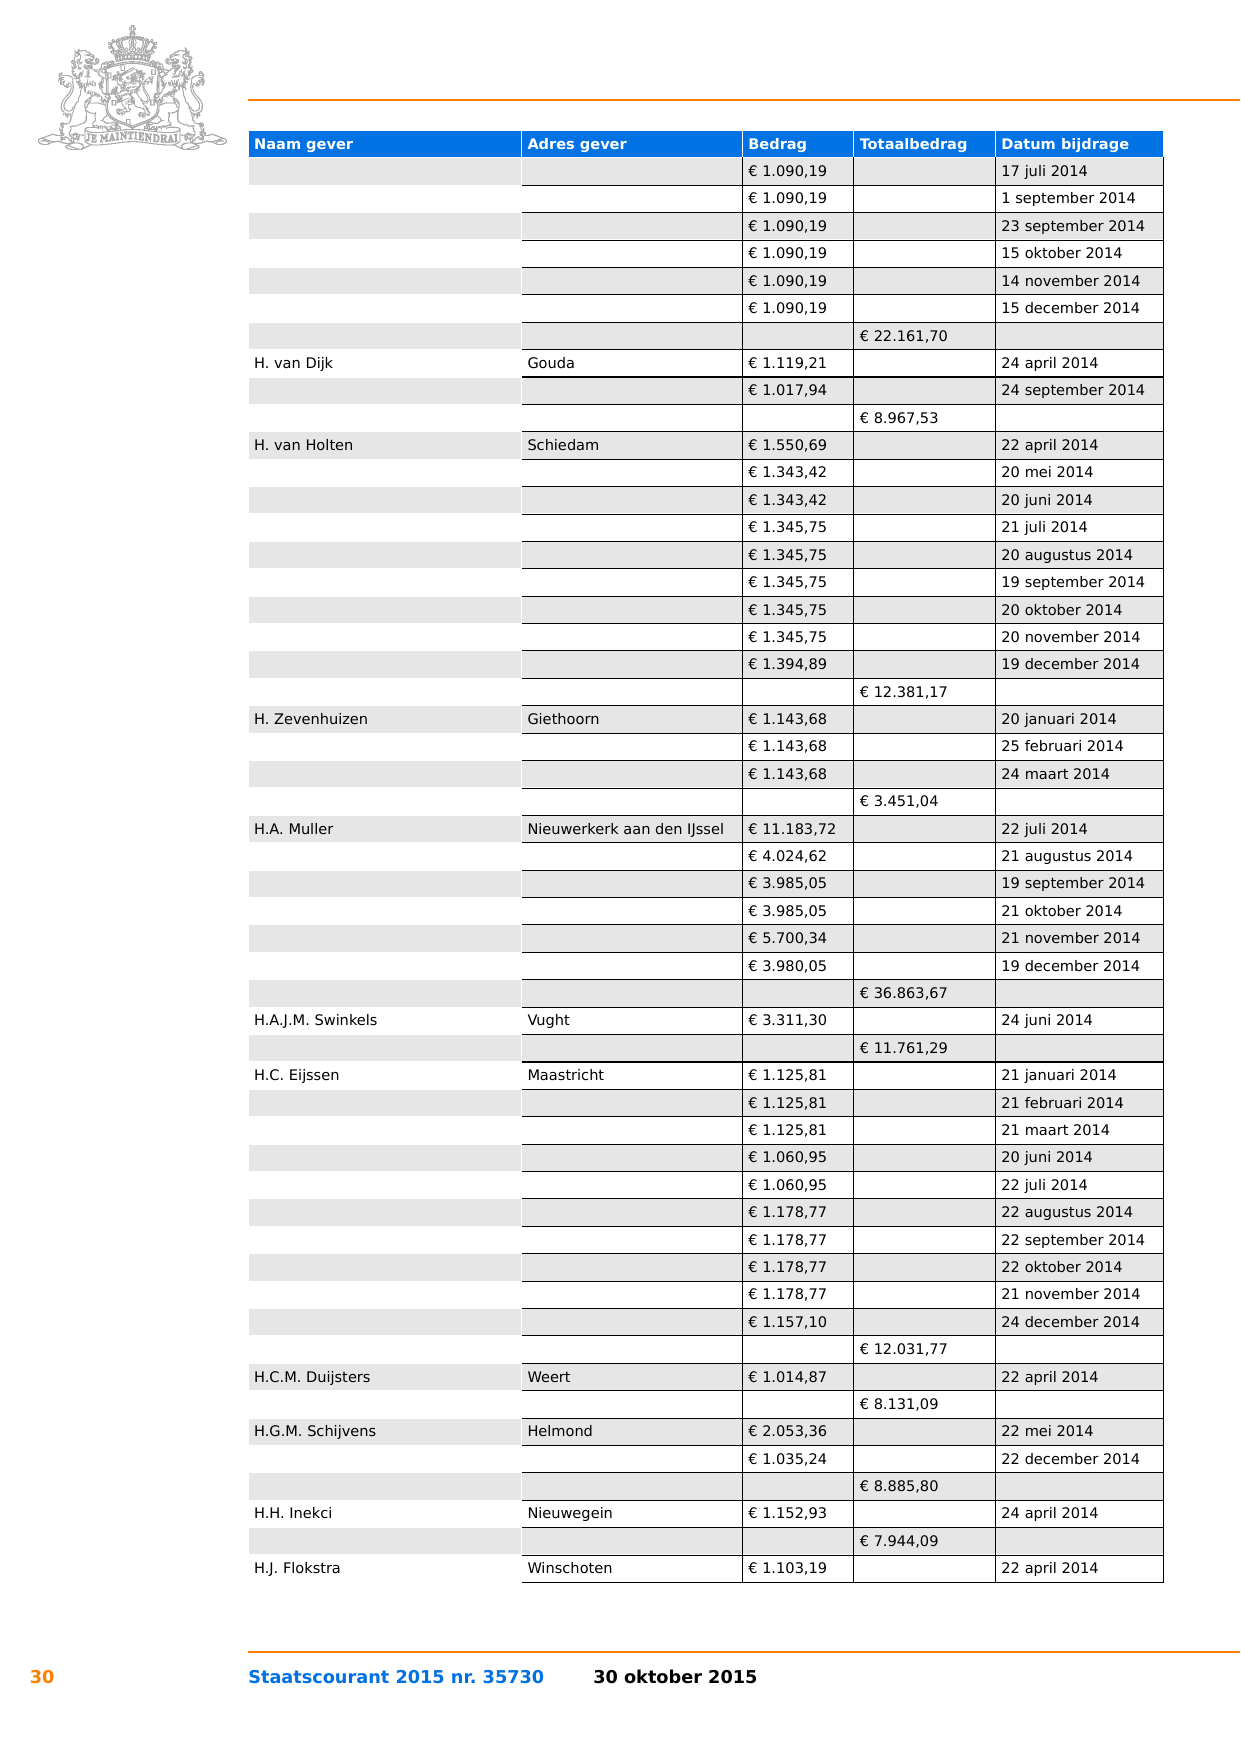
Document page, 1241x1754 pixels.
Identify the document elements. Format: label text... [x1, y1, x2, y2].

table_cell [743, 679, 853, 705]
table_cell H.C.M. Duijsters [249, 1364, 521, 1390]
table_cell 22 juli 2014 [996, 816, 1163, 842]
table_cell [522, 405, 742, 431]
table_cell € 1.178,77 [743, 1282, 853, 1308]
table_cell [249, 487, 521, 513]
table_cell 20 januari 2014 [996, 706, 1163, 733]
table_cell [854, 1172, 995, 1198]
table_cell [522, 1227, 742, 1253]
table_cell 21 juli 2014 [996, 515, 1163, 541]
table_cell € 1.060,95 [743, 1145, 853, 1171]
table_cell [996, 789, 1163, 815]
table_cell [522, 295, 742, 322]
table_cell € 1.014,87 [743, 1364, 853, 1390]
table_cell € 5.700,34 [743, 925, 853, 952]
table_cell H.J. Flokstra [249, 1556, 521, 1582]
table_cell [854, 241, 995, 267]
table_cell [522, 761, 742, 787]
table_cell € 1.550,69 [743, 432, 853, 459]
table_cell Helmond [522, 1419, 742, 1445]
table_cell [522, 1254, 742, 1281]
table_cell € 1.143,68 [743, 734, 853, 760]
table_cell [249, 378, 521, 404]
table_cell € 36.863,67 [854, 980, 995, 1007]
table_cell [522, 980, 742, 1007]
table_cell [854, 1090, 995, 1116]
table_cell 17 juli 2014 [996, 158, 1163, 185]
table_cell [522, 268, 742, 294]
table_cell [996, 1391, 1163, 1417]
table_cell Maastricht [522, 1063, 742, 1089]
table_cell 21 januari 2014 [996, 1063, 1163, 1089]
table_cell H.H. Inekci [249, 1501, 521, 1527]
table_cell [854, 925, 995, 952]
table_cell € 7.944,09 [854, 1528, 995, 1554]
table_cell [249, 1309, 521, 1335]
table_cell [249, 597, 521, 623]
table_cell € 1.178,77 [743, 1227, 853, 1253]
table_cell 15 december 2014 [996, 295, 1163, 322]
table_cell [854, 186, 995, 212]
table_cell [522, 624, 742, 650]
table_cell [854, 1501, 995, 1527]
table_cell [996, 1473, 1163, 1500]
table_cell 21 augustus 2014 [996, 843, 1163, 869]
table_cell € 1.035,24 [743, 1446, 853, 1472]
table_cell [522, 158, 742, 185]
table_cell [522, 1309, 742, 1335]
table_cell [854, 1282, 995, 1308]
table_cell € 1.090,19 [743, 241, 853, 267]
table_cell [996, 405, 1163, 431]
table_cell [249, 898, 521, 924]
table_cell [996, 1528, 1163, 1554]
table_cell 20 augustus 2014 [996, 542, 1163, 568]
table_cell [854, 843, 995, 869]
table_cell Giethoorn [522, 706, 742, 733]
table_cell € 4.024,62 [743, 843, 853, 869]
table_cell [743, 405, 853, 431]
table_cell [854, 350, 995, 376]
table_cell [996, 980, 1163, 1007]
table_cell [249, 1199, 521, 1226]
table_cell [249, 679, 521, 705]
table_cell [249, 515, 521, 541]
table_cell [743, 789, 853, 815]
table_cell [522, 487, 742, 513]
table_cell € 1.345,75 [743, 515, 853, 541]
table_cell [854, 1117, 995, 1143]
table_cell [743, 1035, 853, 1061]
table_cell [522, 241, 742, 267]
table_cell H. van Dijk [249, 350, 521, 376]
table_cell € 1.343,42 [743, 460, 853, 486]
table_cell € 1.090,19 [743, 295, 853, 322]
table_cell [249, 789, 521, 815]
table_cell [522, 651, 742, 678]
table_cell [854, 651, 995, 678]
table_cell [249, 1282, 521, 1308]
table_cell 20 juni 2014 [996, 1145, 1163, 1171]
table_cell [854, 761, 995, 787]
table_cell € 1.119,21 [743, 350, 853, 376]
table_cell 22 mei 2014 [996, 1419, 1163, 1445]
table_cell € 1.345,75 [743, 624, 853, 650]
table_cell [249, 268, 521, 294]
table_cell [522, 1446, 742, 1472]
table_cell € 1.143,68 [743, 761, 853, 787]
table_cell [854, 1419, 995, 1445]
table_cell € 3.451,04 [854, 789, 995, 815]
table_cell [249, 1117, 521, 1143]
table_cell € 1.345,75 [743, 542, 853, 568]
table_cell € 1.125,81 [743, 1090, 853, 1116]
table_cell € 11.183,72 [743, 816, 853, 842]
table_cell 25 februari 2014 [996, 734, 1163, 760]
table_cell € 2.053,36 [743, 1419, 853, 1445]
table_cell [854, 1446, 995, 1472]
table_cell € 12.031,77 [854, 1336, 995, 1363]
table_cell € 1.090,19 [743, 186, 853, 212]
table_cell [854, 734, 995, 760]
table_cell [854, 1309, 995, 1335]
table_cell [249, 213, 521, 239]
table_cell [249, 1254, 521, 1281]
table_cell [249, 1528, 521, 1554]
table_cell [522, 186, 742, 212]
table_cell [854, 597, 995, 623]
table_cell [854, 213, 995, 239]
table_cell [854, 487, 995, 513]
table_cell [522, 1199, 742, 1226]
table_cell € 1.157,10 [743, 1309, 853, 1335]
table_cell € 1.090,19 [743, 158, 853, 185]
table_cell [996, 1035, 1163, 1061]
table_cell [522, 1090, 742, 1116]
table_cell [854, 542, 995, 568]
table_cell [522, 213, 742, 239]
table_cell [249, 569, 521, 596]
table_cell [854, 1199, 995, 1226]
table_cell 21 februari 2014 [996, 1090, 1163, 1116]
table_cell [522, 515, 742, 541]
table_cell Weert [522, 1364, 742, 1390]
table_cell € 8.967,53 [854, 405, 995, 431]
table_cell 19 december 2014 [996, 953, 1163, 979]
table_cell [249, 1391, 521, 1417]
table_cell [854, 953, 995, 979]
table_cell [249, 1227, 521, 1253]
table_cell [522, 789, 742, 815]
table_cell [743, 1336, 853, 1363]
table_cell € 3.985,05 [743, 898, 853, 924]
table_cell [854, 1556, 995, 1582]
table_cell [249, 1145, 521, 1171]
table_cell 20 mei 2014 [996, 460, 1163, 486]
table_cell [522, 1035, 742, 1061]
table_cell € 1.090,19 [743, 213, 853, 239]
table_cell [522, 843, 742, 869]
table_cell [249, 734, 521, 760]
table_cell [854, 460, 995, 486]
table_cell 21 maart 2014 [996, 1117, 1163, 1143]
table_cell 22 april 2014 [996, 432, 1163, 459]
table_cell [996, 679, 1163, 705]
table_cell [522, 1282, 742, 1308]
table_cell [743, 980, 853, 1007]
table_header Adres gever [522, 131, 742, 157]
table_cell [854, 1145, 995, 1171]
table_cell [854, 295, 995, 322]
table_cell € 3.985,05 [743, 871, 853, 897]
table_cell [743, 1528, 853, 1554]
table_cell 20 november 2014 [996, 624, 1163, 650]
table_cell Winschoten [522, 1556, 742, 1582]
table_cell € 11.761,29 [854, 1035, 995, 1061]
table_cell € 1.178,77 [743, 1254, 853, 1281]
table_cell [522, 460, 742, 486]
table_cell € 1.143,68 [743, 706, 853, 733]
table_cell H.A.J.M. Swinkels [249, 1008, 521, 1034]
table_cell € 1.125,81 [743, 1063, 853, 1089]
table_cell 14 november 2014 [996, 268, 1163, 294]
table_cell [249, 1336, 521, 1363]
table_header Bedrag [743, 131, 853, 157]
table_cell 24 september 2014 [996, 378, 1163, 404]
table_cell [522, 542, 742, 568]
table_cell 24 maart 2014 [996, 761, 1163, 787]
table_cell € 1.103,19 [743, 1556, 853, 1582]
table_cell 20 juni 2014 [996, 487, 1163, 513]
table_cell [854, 816, 995, 842]
table_cell [249, 186, 521, 212]
table_cell [522, 1473, 742, 1500]
table_cell 21 november 2014 [996, 925, 1163, 952]
table_cell 21 oktober 2014 [996, 898, 1163, 924]
table_cell 24 december 2014 [996, 1309, 1163, 1335]
table_cell H.C. Eijssen [249, 1063, 521, 1089]
table_cell [249, 761, 521, 787]
table_cell [249, 158, 521, 185]
table_cell Nieuwerkerk aan den IJssel [522, 816, 742, 842]
table_cell 24 juni 2014 [996, 1008, 1163, 1034]
table_cell [522, 679, 742, 705]
table_cell [522, 569, 742, 596]
table_cell [854, 1063, 995, 1089]
table_cell [249, 460, 521, 486]
table_cell [249, 1172, 521, 1198]
table_cell [996, 1336, 1163, 1363]
table_cell € 1.345,75 [743, 569, 853, 596]
table_cell Vught [522, 1008, 742, 1034]
table_cell [854, 432, 995, 459]
table_cell [522, 734, 742, 760]
table_cell [249, 624, 521, 650]
picture [38, 25, 227, 150]
table_cell H.A. Muller [249, 816, 521, 842]
table_cell [522, 1145, 742, 1171]
table_cell [249, 1035, 521, 1061]
table_cell 22 april 2014 [996, 1364, 1163, 1390]
table_cell 22 oktober 2014 [996, 1254, 1163, 1281]
table_cell € 8.885,80 [854, 1473, 995, 1500]
table_cell € 1.345,75 [743, 597, 853, 623]
table_cell [249, 1090, 521, 1116]
table_cell [854, 871, 995, 897]
table_cell [854, 706, 995, 733]
table_cell [249, 651, 521, 678]
table_cell [854, 158, 995, 185]
table_cell 15 oktober 2014 [996, 241, 1163, 267]
table_cell € 1.060,95 [743, 1172, 853, 1198]
table_cell [743, 1473, 853, 1500]
table_cell [522, 871, 742, 897]
table_cell € 8.131,09 [854, 1391, 995, 1417]
table_cell [522, 323, 742, 349]
table_cell € 22.161,70 [854, 323, 995, 349]
table_cell [854, 268, 995, 294]
table_cell [522, 597, 742, 623]
table_cell [522, 378, 742, 404]
table_cell [854, 515, 995, 541]
table_cell 22 september 2014 [996, 1227, 1163, 1253]
table_cell [249, 323, 521, 349]
table_cell [854, 898, 995, 924]
table_cell 19 september 2014 [996, 871, 1163, 897]
table_cell [249, 1446, 521, 1472]
table_cell H. Zevenhuizen [249, 706, 521, 733]
table_cell [854, 1254, 995, 1281]
table_cell Nieuwegein [522, 1501, 742, 1527]
table_cell [249, 405, 521, 431]
table_cell € 1.152,93 [743, 1501, 853, 1527]
table_cell H. van Holten [249, 432, 521, 459]
table_cell [522, 1172, 742, 1198]
table_cell € 3.980,05 [743, 953, 853, 979]
table_cell 22 augustus 2014 [996, 1199, 1163, 1226]
table_cell € 1.125,81 [743, 1117, 853, 1143]
table_cell 19 december 2014 [996, 651, 1163, 678]
table_cell [854, 1364, 995, 1390]
table_cell 24 april 2014 [996, 350, 1163, 376]
table_cell Schiedam [522, 432, 742, 459]
table_cell [743, 323, 853, 349]
table_cell [854, 1008, 995, 1034]
table_cell 24 april 2014 [996, 1501, 1163, 1527]
table_cell [854, 378, 995, 404]
table_cell [522, 1528, 742, 1554]
table_cell [522, 1336, 742, 1363]
table_cell [743, 1391, 853, 1417]
table_cell € 12.381,17 [854, 679, 995, 705]
table_header Datum bijdrage [996, 131, 1163, 157]
table_cell [249, 953, 521, 979]
table_cell 19 september 2014 [996, 569, 1163, 596]
table_cell [249, 843, 521, 869]
table_cell 21 november 2014 [996, 1282, 1163, 1308]
table_cell [249, 542, 521, 568]
table_cell 22 april 2014 [996, 1556, 1163, 1582]
table_cell 23 september 2014 [996, 213, 1163, 239]
table_cell [522, 1391, 742, 1417]
table_cell [249, 871, 521, 897]
table_cell H.G.M. Schijvens [249, 1419, 521, 1445]
table_cell 22 juli 2014 [996, 1172, 1163, 1198]
table_cell € 1.017,94 [743, 378, 853, 404]
table_cell [249, 295, 521, 322]
table_cell 22 december 2014 [996, 1446, 1163, 1472]
table_cell [854, 624, 995, 650]
table_cell [249, 925, 521, 952]
table_cell [249, 241, 521, 267]
table_cell [249, 1473, 521, 1500]
table_cell [522, 953, 742, 979]
table_header Totaalbedrag [854, 131, 995, 157]
table_cell [522, 925, 742, 952]
table_cell [854, 1227, 995, 1253]
table_cell € 3.311,30 [743, 1008, 853, 1034]
table_cell [249, 980, 521, 1007]
table_cell € 1.394,89 [743, 651, 853, 678]
table_cell Gouda [522, 350, 742, 376]
table_cell [522, 898, 742, 924]
table_cell [854, 569, 995, 596]
table_cell [522, 1117, 742, 1143]
table_header Naam gever [249, 131, 521, 157]
table_cell 1 september 2014 [996, 186, 1163, 212]
table_cell [996, 323, 1163, 349]
table_cell € 1.090,19 [743, 268, 853, 294]
table_cell 20 oktober 2014 [996, 597, 1163, 623]
table_cell € 1.178,77 [743, 1199, 853, 1226]
table_cell € 1.343,42 [743, 487, 853, 513]
